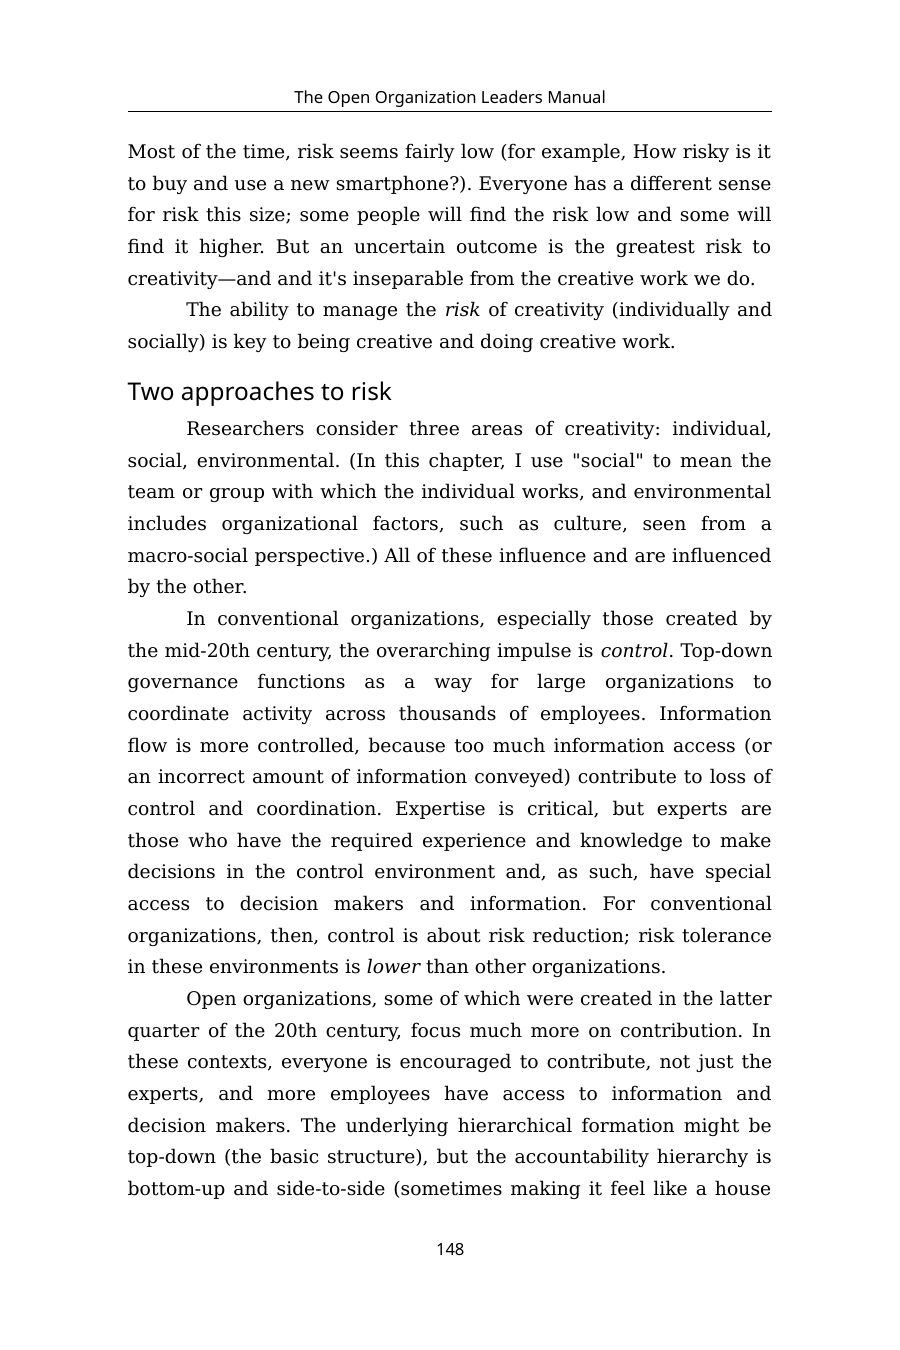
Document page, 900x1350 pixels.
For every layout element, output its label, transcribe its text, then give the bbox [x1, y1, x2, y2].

text Researchers consider three areas of creativity: individual, social, environmental. (In this chapter, I use "social" to mean the team or group with which the individual works, and environmental includes organizational factors, such as culture, seen from a macro-social perspective.) All of these influence and are influenced by the other. [127, 418, 772, 598]
text In conventional organizations, especially those created by the mid-20th century, the overarching impulse is control. Top-down governance functions as a way for large organizations to coordinate activity across thousands of employees. Information flow is more controlled, because too much information access (or an incorrect amount of information conveyed) contribute to loss of control and coordination. Expertise is critical, but experts are those who have the required experience and knowledge to make decisions in the control environment and, as such, have special access to decision makers and information. For conventional organizations, then, control is about risk reduction; risk tolerance in these environments is lower than other organizations. [127, 608, 772, 978]
subtitle Two approaches to risk [127, 378, 772, 406]
text Open organizations, some of which were created in the latter quarter of the 20th century, focus much more on contribution. In these contexts, everyone is encouraged to contribute, not just the experts, and more employees have access to information and decision makers. The underlying hierarchical formation might be top-down (the basic structure), but the accountability hierarchy is bottom-up and side-to-side (sometimes making it feel like a house [127, 988, 772, 1200]
text The ability to manage the risk of creativity (individually and socially) is key to being creative and doing creative work. [127, 299, 772, 353]
text Most of the time, risk seems fairly low (for example, How risky is it to buy and use a new smartphone?). Everyone has a different sense for risk this size; some people will find the risk low and some will find it higher. But an uncertain outcome is the greatest risk to creativity—and and it's inseparable from the creative work we do. [127, 141, 772, 289]
